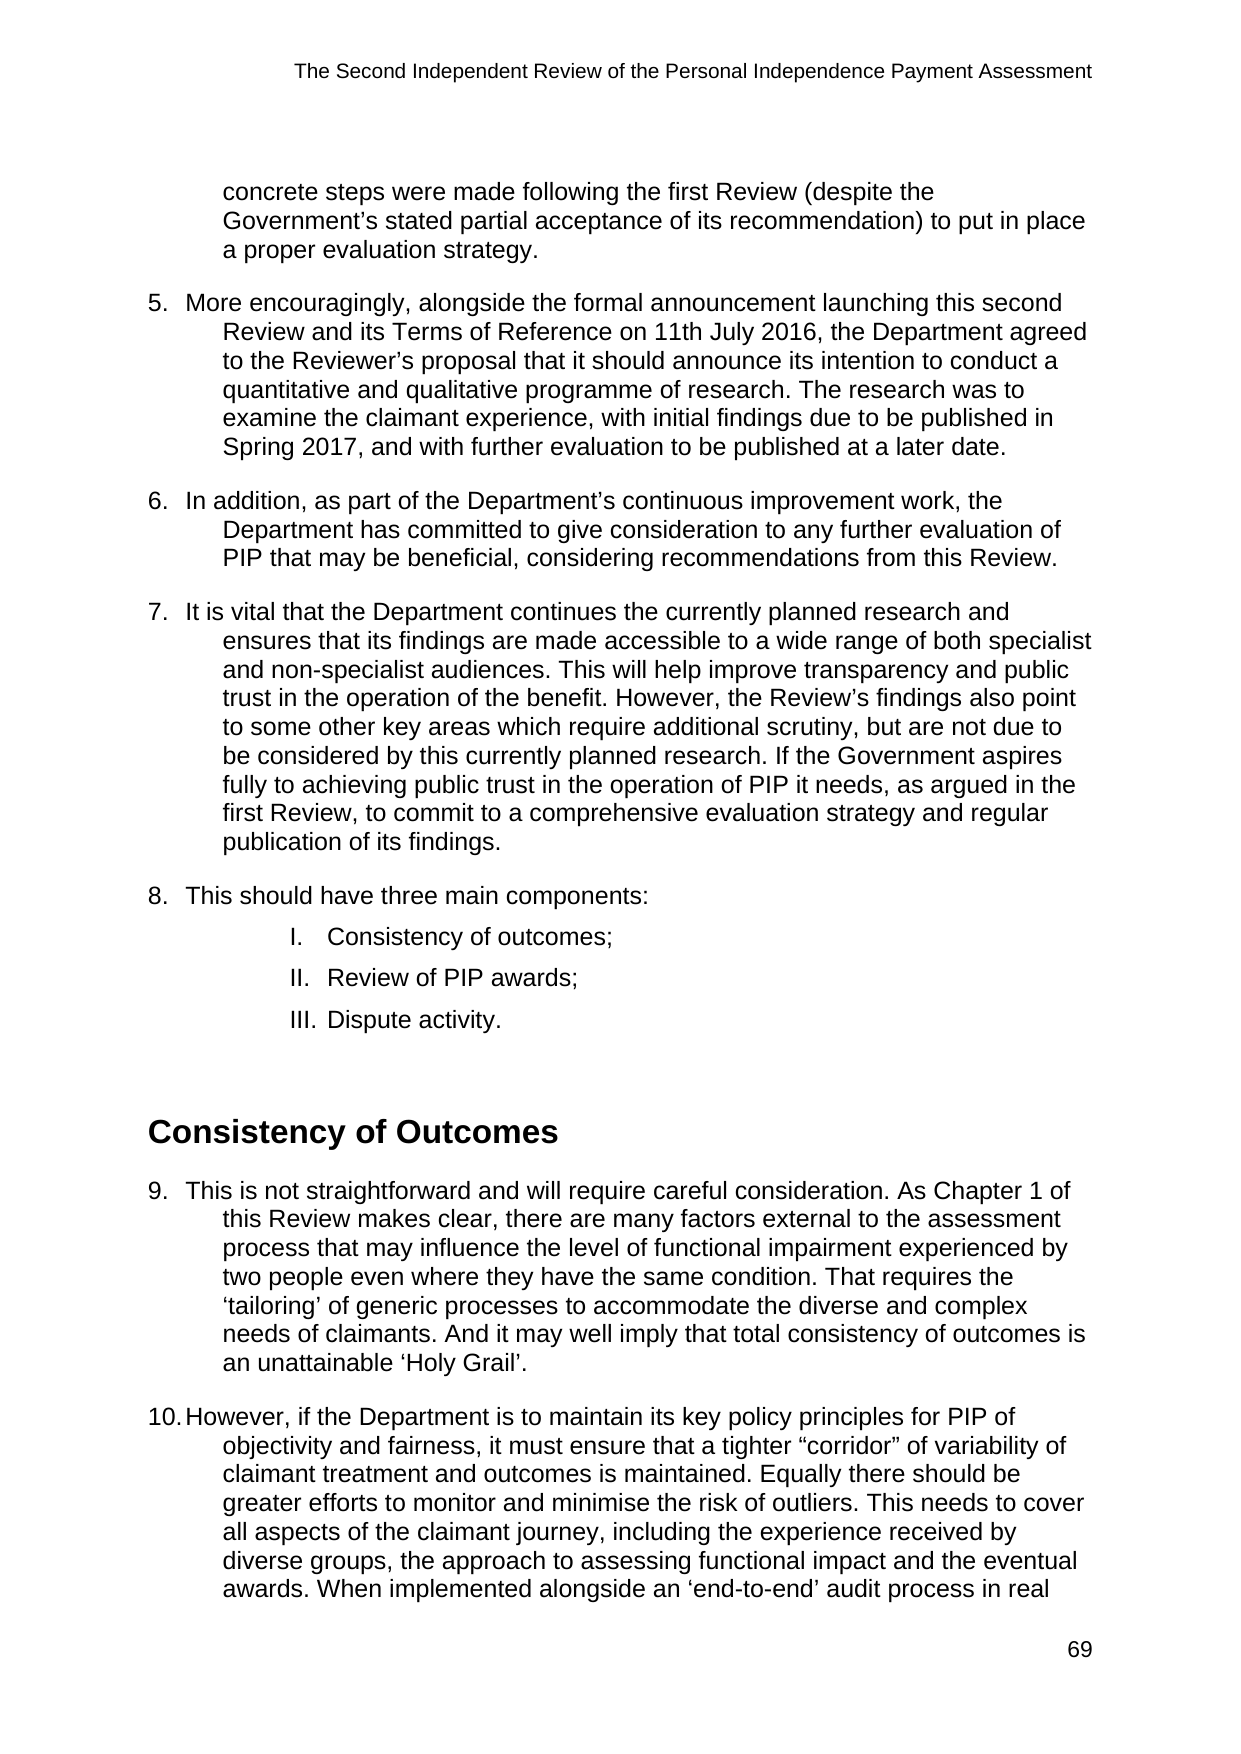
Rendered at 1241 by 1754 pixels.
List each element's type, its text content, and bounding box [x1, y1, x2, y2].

list This is not straightforward and will require careful consideration. As Chapter 1 of this Review makes clear, there are many factors external to the assessment process that may influence the level of functional impairment experienced by two people even where they have the same condition. That requires the ‘tailoring’ of generic processes to accommodate the diverse and complex needs of claimants. And it may well imply that total consistency of outcomes is an unattainable ‘Holy Grail’. [148, 1176, 1092, 1377]
list Consistency of outcomes; [289, 922, 1092, 951]
list This should have three main components: [148, 881, 1092, 910]
list It is vital that the Department continues the currently planned research and ensures that its findings are made accessible to a wide range of both specialist and non-specialist audiences. This will help improve transparency and public trust in the operation of the benefit. However, the Review’s findings also point to some other key areas which require additional scrutiny, but are not due to be considered by this currently planned research. If the Government aspires fully to achieving public trust in the operation of PIP it needs, as argued in the first Review, to commit to a comprehensive evaluation strategy and regular publication of its findings. [148, 597, 1092, 856]
list However, if the Department is to maintain its key policy principles for PIP of objectivity and fairness, it must ensure that a tighter “corridor” of variability of claimant treatment and outcomes is maintained. Equally there should be greater efforts to monitor and minimise the risk of outliers. This needs to cover all aspects of the claimant journey, including the experience received by diverse groups, the approach to assessing functional impact and the eventual awards. When implemented alongside an ‘end-to-end’ audit process in real [148, 1402, 1092, 1603]
list Review of PIP awards; [289, 963, 1092, 992]
list concrete steps were made following the first Review (despite the Government’s stated partial acceptance of its recommendation) to put in place a proper evaluation strategy. [148, 177, 1092, 263]
list More encouragingly, alongside the formal announcement launching this second Review and its Terms of Reference on 11th July 2016, the Department agreed to the Reviewer’s proposal that it should announce its intention to conduct a quantitative and qualitative programme of research. The research was to examine the claimant experience, with initial findings due to be published in Spring 2017, and with further evaluation to be published at a later date. [148, 288, 1092, 461]
list In addition, as part of the Department’s continuous improvement work, the Department has committed to give consideration to any further evaluation of PIP that may be beneficial, considering recommendations from this Review. [148, 486, 1092, 572]
list Dispute activity. [289, 1005, 1092, 1033]
subtitle Consistency of Outcomes [148, 1112, 1092, 1151]
